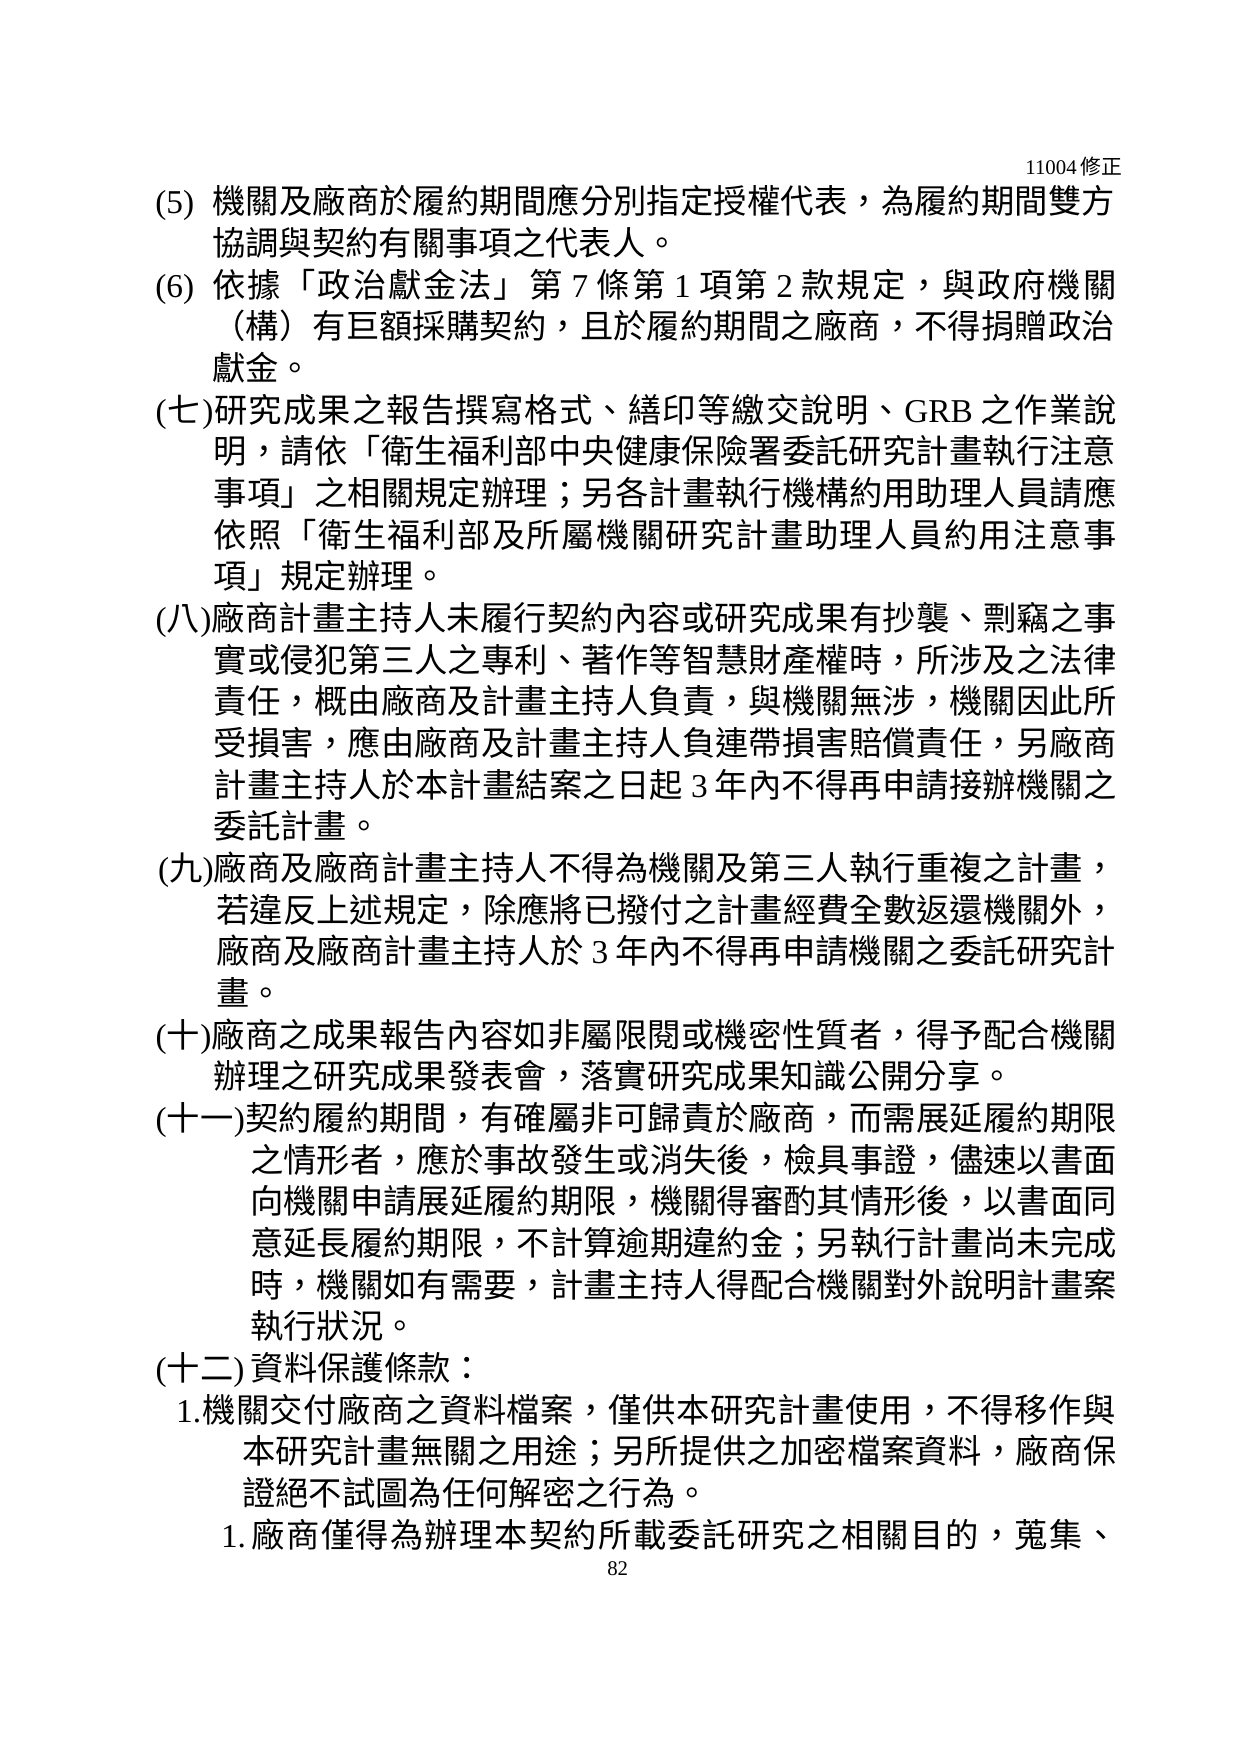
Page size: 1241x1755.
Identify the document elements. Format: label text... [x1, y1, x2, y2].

text 1.機關交付廠商之資料檔案，僅供本研究計畫使用，不得移作與本研究計畫無關之用途；另所提供之加密檔案資料，廠商保證絕不試圖為任何解密之行為。 [132, 1389, 1117, 1514]
list 機關及廠商於履約期間應分別指定授權代表，為履約期間雙方協調與契約有關事項之代表人。 [155, 181, 1117, 264]
text (九)廠商及廠商計畫主持人不得為機關及第三人執行重複之計畫，若違反上述規定，除應將已撥付之計畫經費全數返還機關外，廠商及廠商計畫主持人於3年內不得再申請機關之委託研究計畫。 [158, 847, 1117, 1014]
list 廠商僅得為辦理本契約所載委託研究之相關目的，蒐集、 [221, 1514, 1117, 1556]
list 依據「政治獻金法」第7條第1項第2款規定，與政府機關（構）有巨額採購契約，且於履約期間之廠商，不得捐贈政治獻金。 [155, 264, 1117, 389]
text (十一)契約履約期間，有確屬非可歸責於廠商，而需展延履約期限之情形者，應於事故發生或消失後，檢具事證，儘速以書面向機關申請展延履約期限，機關得審酌其情形後，以書面同意延長履約期限，不計算逾期違約金；另執行計畫尚未完成時，機關如有需要，計畫主持人得配合機關對外說明計畫案執行狀況。 [155, 1097, 1117, 1347]
text (十)廠商之成果報告內容如非屬限閱或機密性質者，得予配合機關辦理之研究成果發表會，落實研究成果知識公開分享。 [155, 1014, 1117, 1097]
text (七)研究成果之報告撰寫格式、繕印等繳交說明、GRB之作業說明，請依「衛生福利部中央健康保險署委託研究計畫執行注意事項」之相關規定辦理；另各計畫執行機構約用助理人員請應依照「衛生福利部及所屬機關研究計畫助理人員約用注意事項」規定辦理。 [155, 389, 1117, 597]
text (八)廠商計畫主持人未履行契約內容或研究成果有抄襲、剽竊之事實或侵犯第三人之專利、著作等智慧財產權時，所涉及之法律責任，概由廠商及計畫主持人負責，與機關無涉，機關因此所受損害，應由廠商及計畫主持人負連帶損害賠償責任，另廠商計畫主持人於本計畫結案之日起3年內不得再申請接辦機關之委託計畫。 [155, 597, 1117, 847]
text (十二) 資料保護條款： [155, 1347, 1117, 1389]
